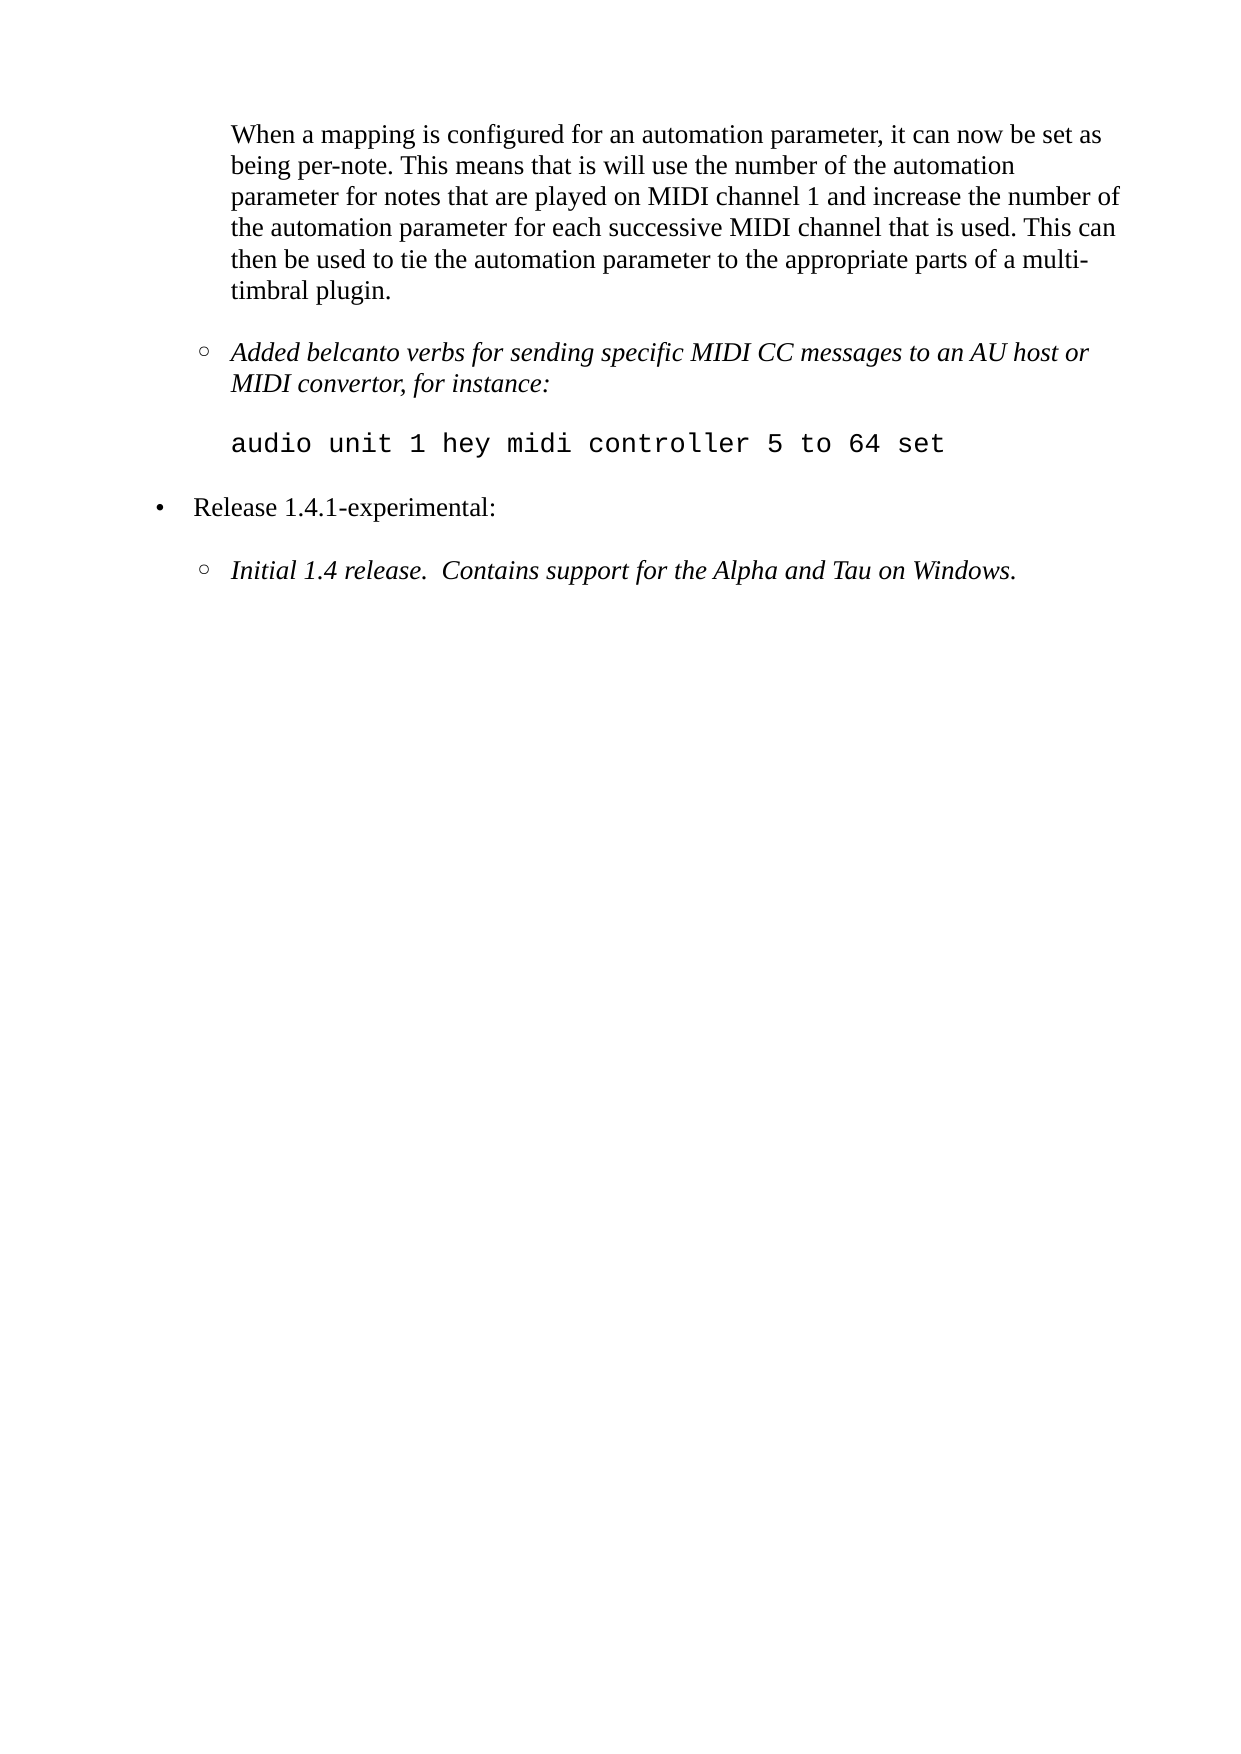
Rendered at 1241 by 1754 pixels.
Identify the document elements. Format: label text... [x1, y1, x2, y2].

list When a mapping is configured for an automation parameter, it can now be set as being per-note. This means that is will use the number of the automation parameter for notes that are played on MIDI channel 1 and increase the number of the automation parameter for each successive MIDI channel that is used. This can then be used to tie the automation parameter to the appropriate parts of a multi-timbral plugin. [193, 118, 1122, 336]
list Initial 1.4 release. Contains support for the Alpha and Tau on Windows. [193, 554, 1122, 585]
list Added belcanto verbs for sending specific MIDI CC messages to an AU host or MIDI convertor, for instance: audio unit 1 hey midi controller 5 to 64 set [193, 336, 1122, 460]
list Release 1.4.1-experimental: [156, 492, 1122, 523]
